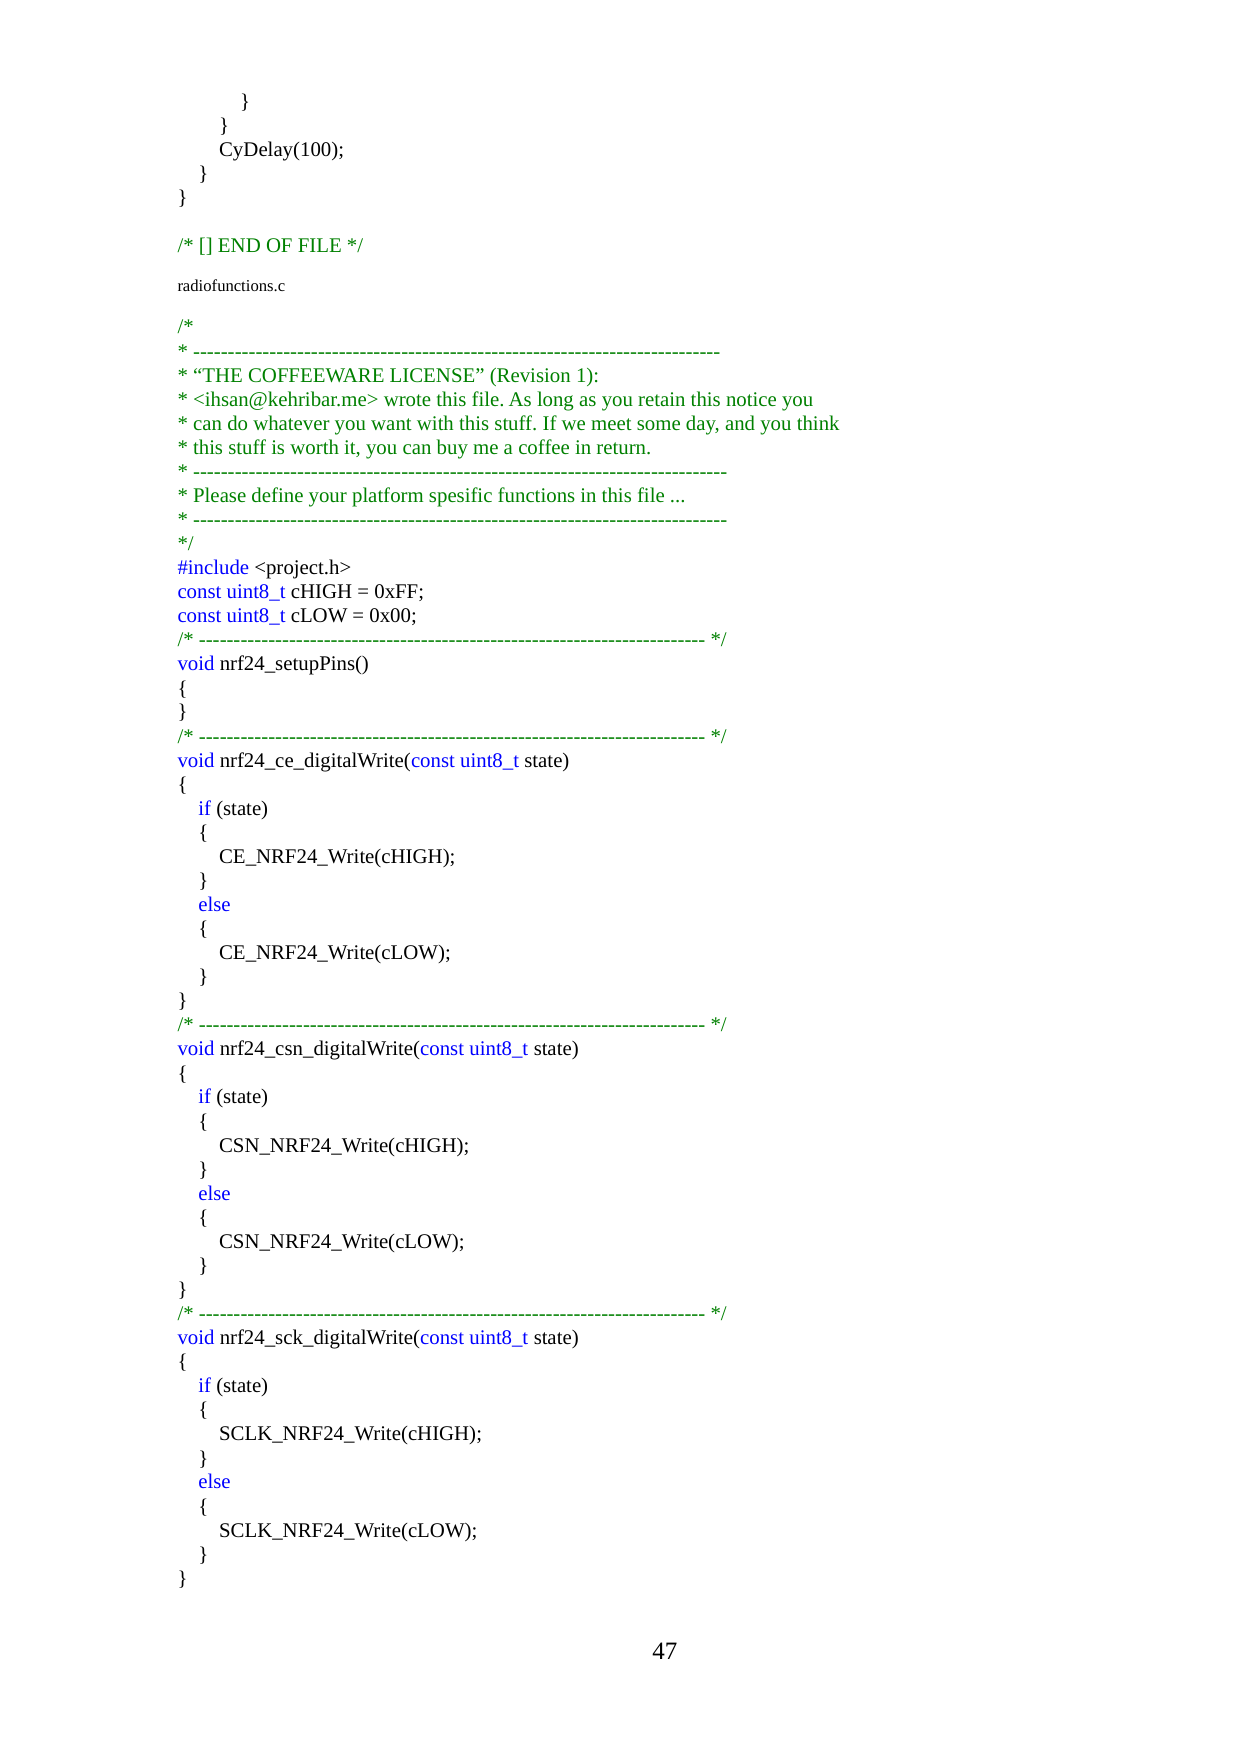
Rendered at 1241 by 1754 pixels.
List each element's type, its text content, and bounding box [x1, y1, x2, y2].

text /* ------------------------------------------------------------------------- */ [177, 627, 1152, 651]
text * ----------------------------------------------------------------------------- [177, 459, 1152, 483]
text SCLK_NRF24_Write(cHIGH); [177, 1421, 1152, 1445]
text CyDelay(100); [177, 137, 1152, 161]
text } [177, 1277, 1152, 1301]
text #include <project.h> [177, 555, 1152, 579]
text { [177, 916, 1152, 940]
text else [177, 1181, 1152, 1205]
text { [177, 675, 1152, 699]
text * ---------------------------------------------------------------------------- [177, 338, 1152, 363]
text else [177, 1469, 1152, 1493]
text } [177, 1157, 1152, 1181]
text { [177, 820, 1152, 844]
text * <ihsan@kehribar.me> wrote this file. As long as you retain this notice you [177, 387, 1152, 411]
text } [177, 868, 1152, 892]
text { [177, 1060, 1152, 1084]
text * “THE COFFEEWARE LICENSE” (Revision 1): [177, 363, 1152, 387]
text * can do whatever you want with this stuff. If we meet some day, and you think [177, 411, 1152, 435]
text { [177, 1108, 1152, 1133]
text } [177, 988, 1152, 1012]
text /* ------------------------------------------------------------------------- */ [177, 1301, 1152, 1325]
text } [177, 1445, 1152, 1469]
text } [177, 161, 1152, 185]
text CSN_NRF24_Write(cHIGH); [177, 1133, 1152, 1157]
text } [177, 185, 1152, 209]
text void nrf24_setupPins() [177, 651, 1152, 675]
text { [177, 772, 1152, 796]
text } [177, 964, 1152, 988]
text */ [177, 531, 1152, 555]
text CSN_NRF24_Write(cLOW); [177, 1229, 1152, 1253]
text radiofunctions.c [177, 276, 1152, 295]
text /* ------------------------------------------------------------------------- */ [177, 1012, 1152, 1036]
text } [177, 1542, 1152, 1566]
text /* [] END OF FILE */ [177, 233, 1152, 257]
text { [177, 1205, 1152, 1229]
text if (state) [177, 796, 1152, 820]
text } [177, 113, 1152, 137]
text CE_NRF24_Write(cHIGH); [177, 844, 1152, 868]
text /* ------------------------------------------------------------------------- */ [177, 723, 1152, 748]
text } [177, 88, 1152, 113]
text } [177, 699, 1152, 723]
text SCLK_NRF24_Write(cLOW); [177, 1518, 1152, 1542]
text void nrf24_ce_digitalWrite(const uint8_t state) [177, 748, 1152, 772]
text * ----------------------------------------------------------------------------- [177, 507, 1152, 531]
text { [177, 1349, 1152, 1373]
text /* [177, 314, 1152, 338]
text if (state) [177, 1084, 1152, 1108]
text if (state) [177, 1373, 1152, 1397]
text void nrf24_sck_digitalWrite(const uint8_t state) [177, 1325, 1152, 1349]
text * this stuff is worth it, you can buy me a coffee in return. [177, 435, 1152, 459]
text { [177, 1493, 1152, 1518]
text * Please define your platform spesific functions in this file ... [177, 483, 1152, 507]
text const uint8_t cHIGH = 0xFF; [177, 579, 1152, 603]
text const uint8_t cLOW = 0x00; [177, 603, 1152, 627]
text } [177, 1253, 1152, 1277]
text } [177, 1566, 1152, 1590]
text void nrf24_csn_digitalWrite(const uint8_t state) [177, 1036, 1152, 1060]
text { [177, 1397, 1152, 1421]
text else [177, 892, 1152, 916]
text CE_NRF24_Write(cLOW); [177, 940, 1152, 964]
